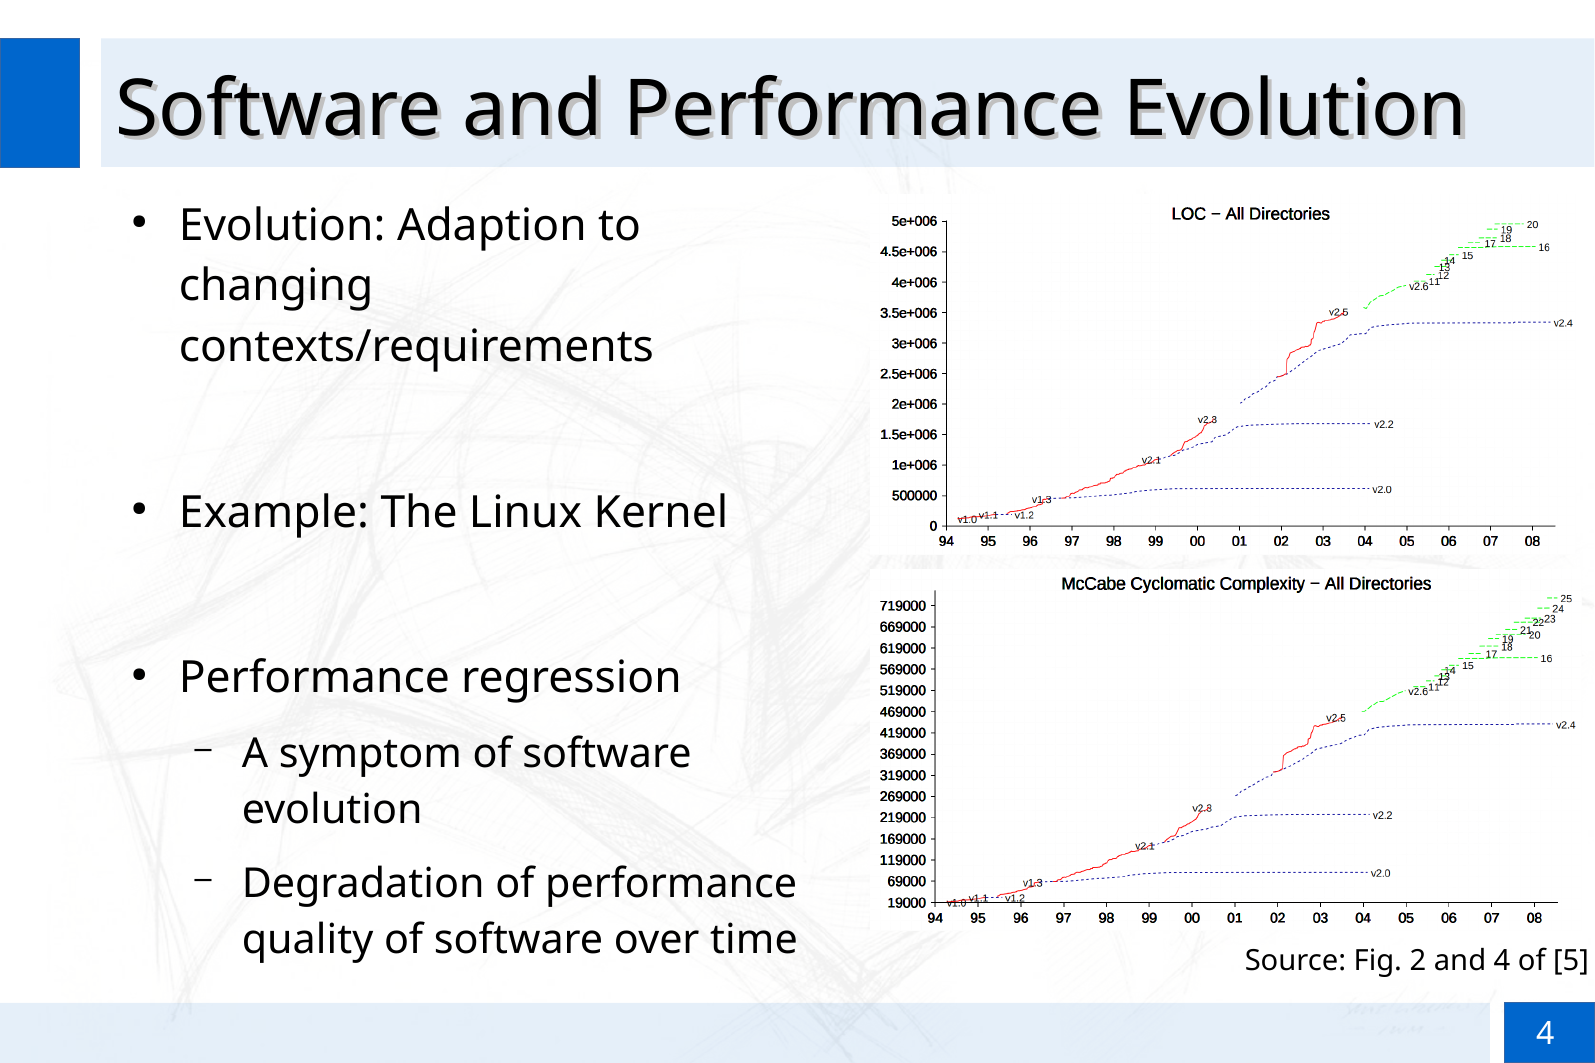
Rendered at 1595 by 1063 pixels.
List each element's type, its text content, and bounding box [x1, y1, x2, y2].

picture [870, 194, 1576, 555]
text_box Source: Fig. 2 and 4 of [5] [1230, 932, 1565, 991]
picture [870, 569, 1582, 931]
list Evolution: Adaption to changing contexts/requirements Example: The Linux Kernel Performance regression A symptom of software evolution Degradation of performance quality of software over time [115, 192, 799, 978]
title Software and Performance Evolution [115, 42, 1515, 168]
